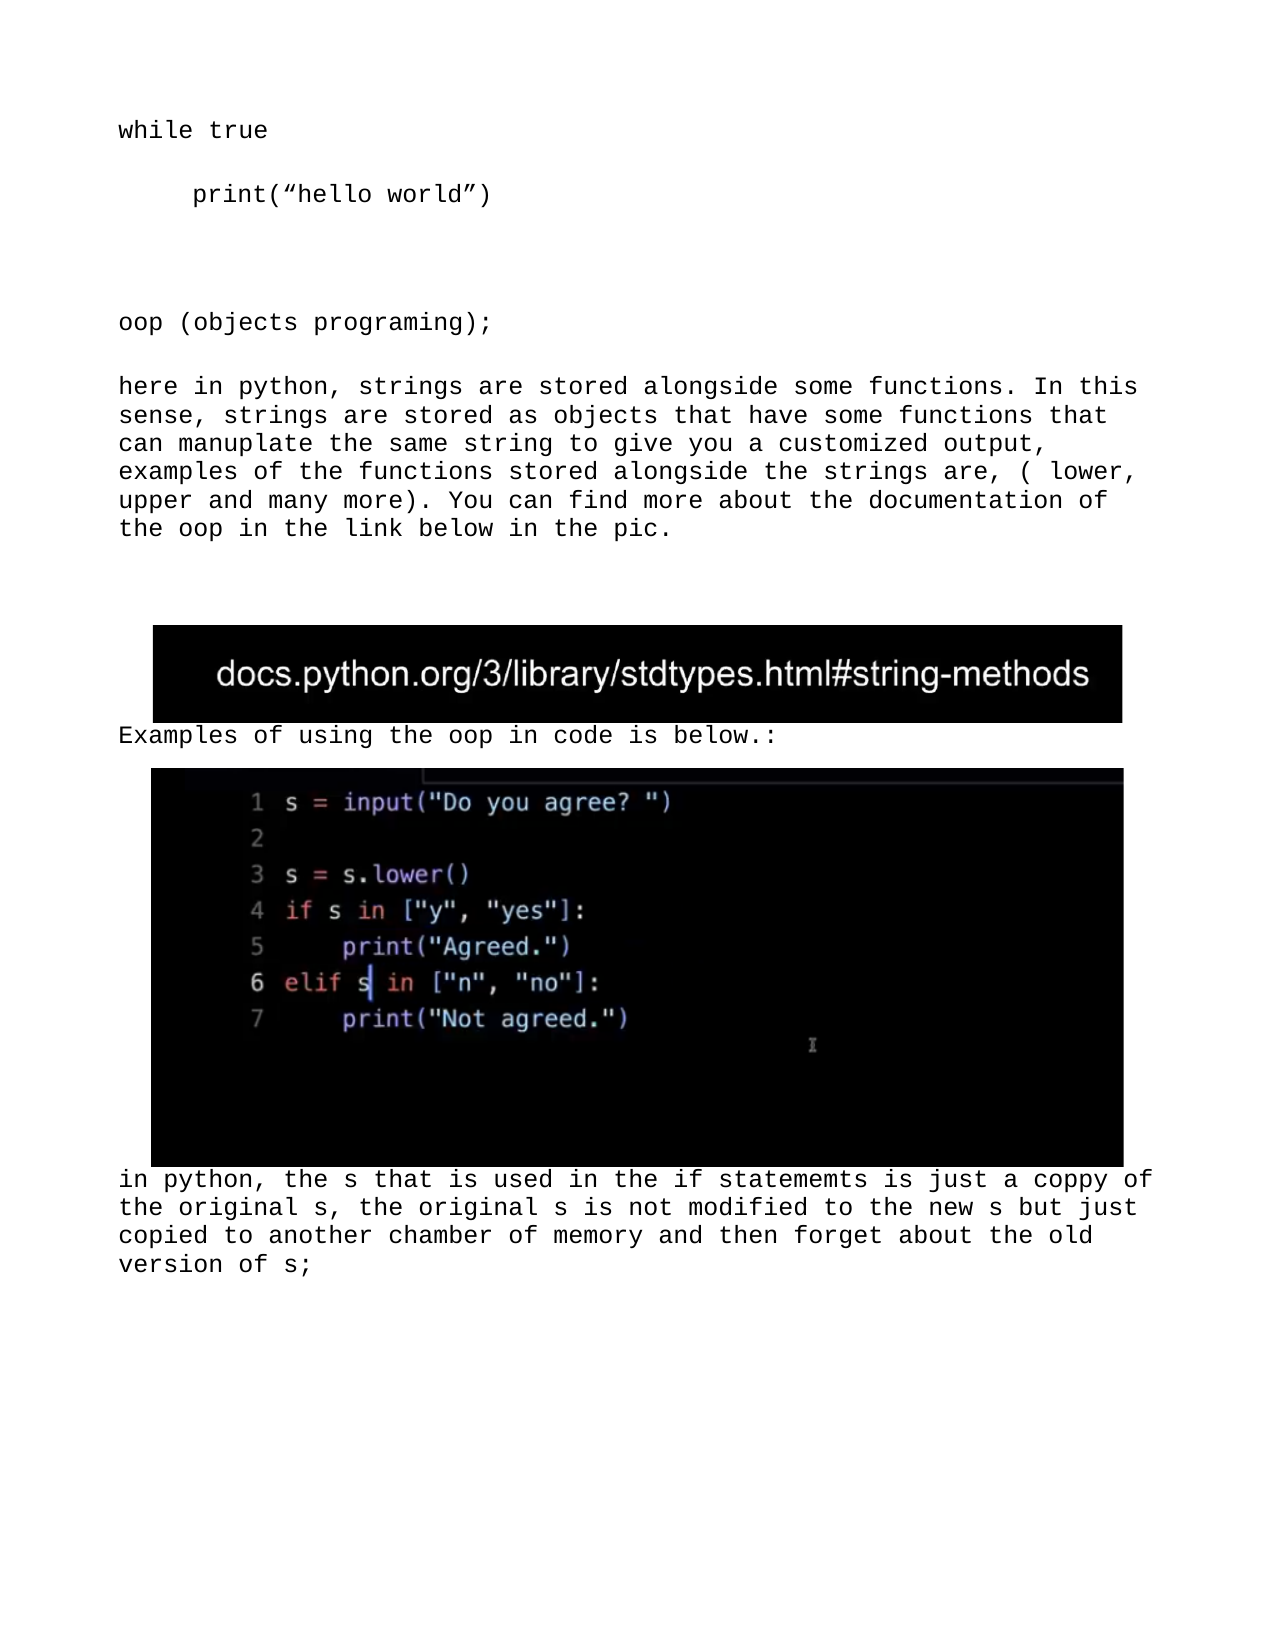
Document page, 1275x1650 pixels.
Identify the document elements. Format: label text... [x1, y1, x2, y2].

text print(“hello world”) [118, 182, 1157, 210]
picture [152, 625, 1123, 723]
text Examples of using the oop in code is below.: [118, 723, 1157, 751]
text in python, the s that is used in the if statememts is just a coppy of the original s, the original s is not modified to the new s but just copied to another chamber of memory and then forget about the old version of s; [118, 1167, 1157, 1279]
text here in python, strings are stored alongside some functions. In this sense, strings are stored as objects that have some functions that can manuplate the same string to give you a customized output, examples of the functions stored alongside the strings are, ( lower, upper and many more). You can find more about the documentation of the oop in the link below in the pic. [118, 374, 1157, 544]
picture [151, 768, 1124, 1167]
text oop (objects programing); [118, 310, 1157, 338]
text while true [118, 118, 1157, 146]
